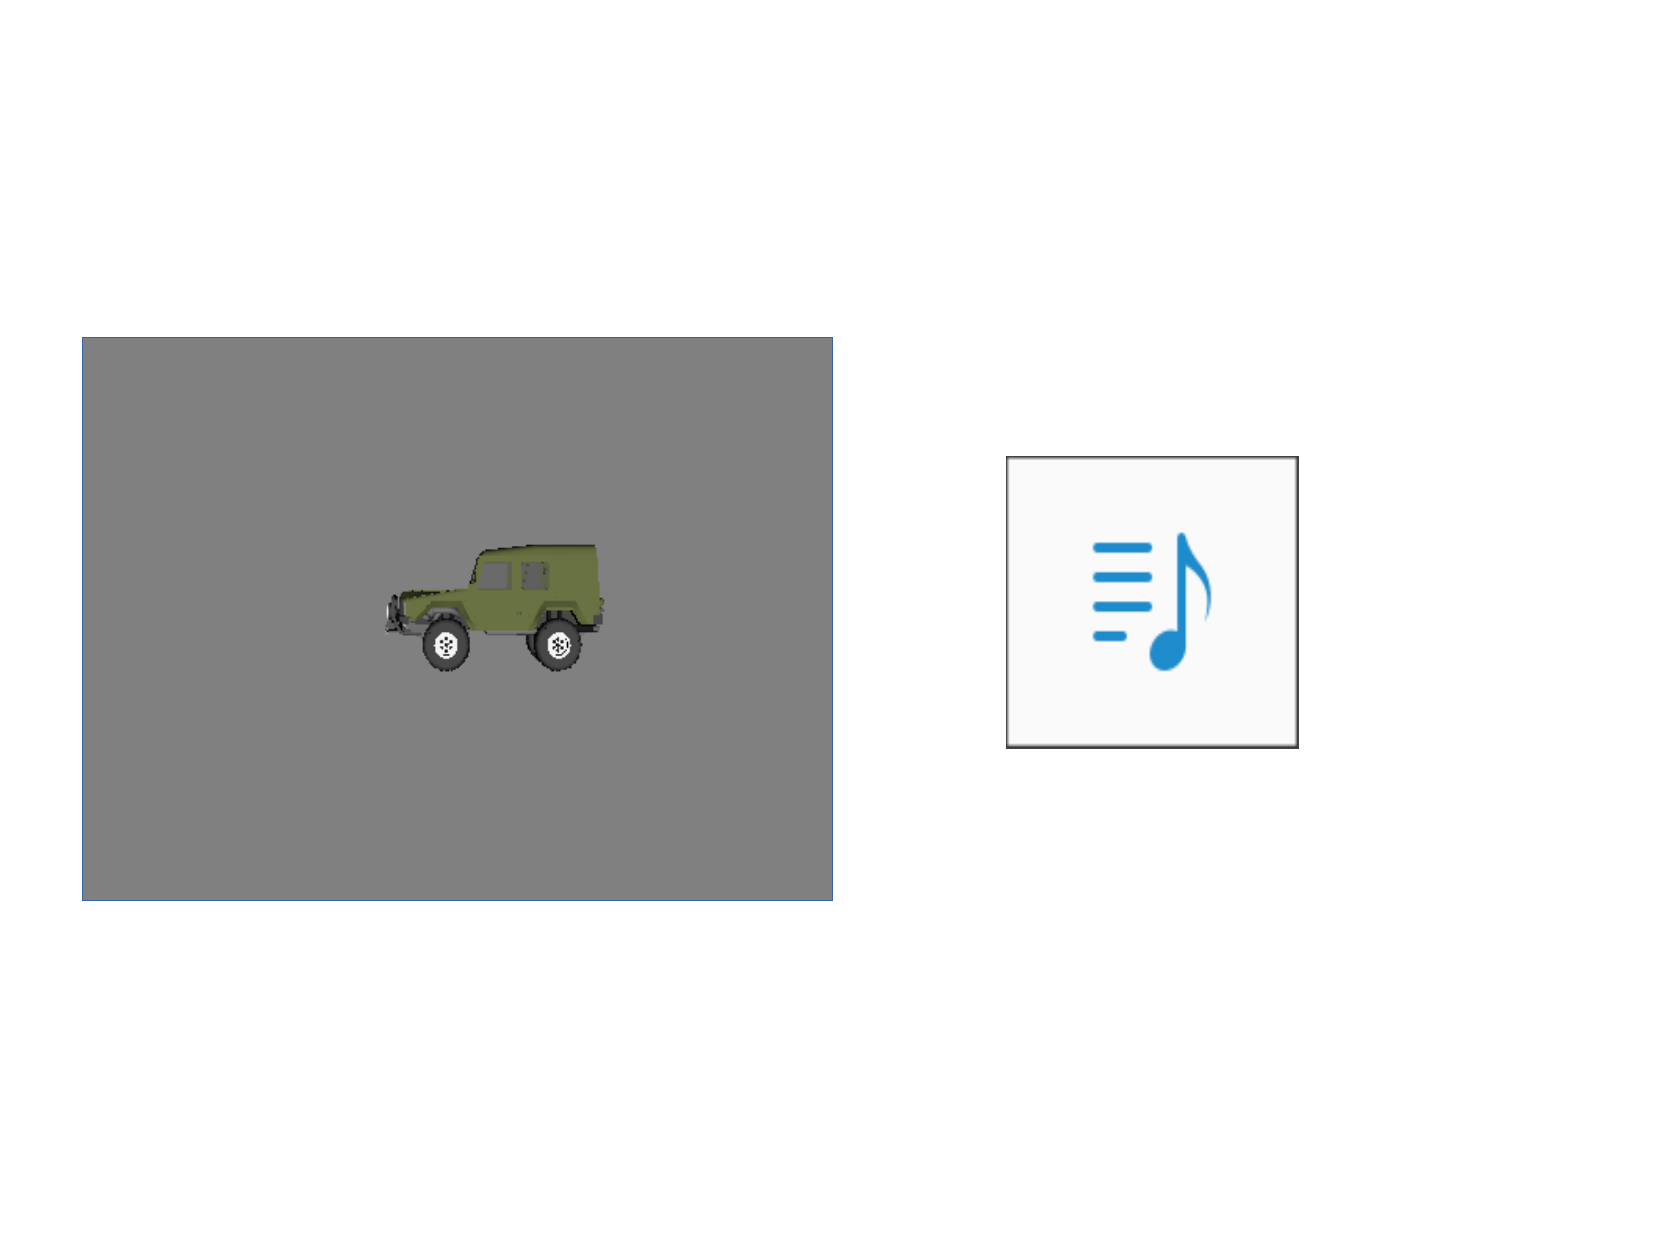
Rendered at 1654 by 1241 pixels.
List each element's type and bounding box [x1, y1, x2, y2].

picture [82, 337, 833, 901]
text_box [1005, 454, 1301, 751]
